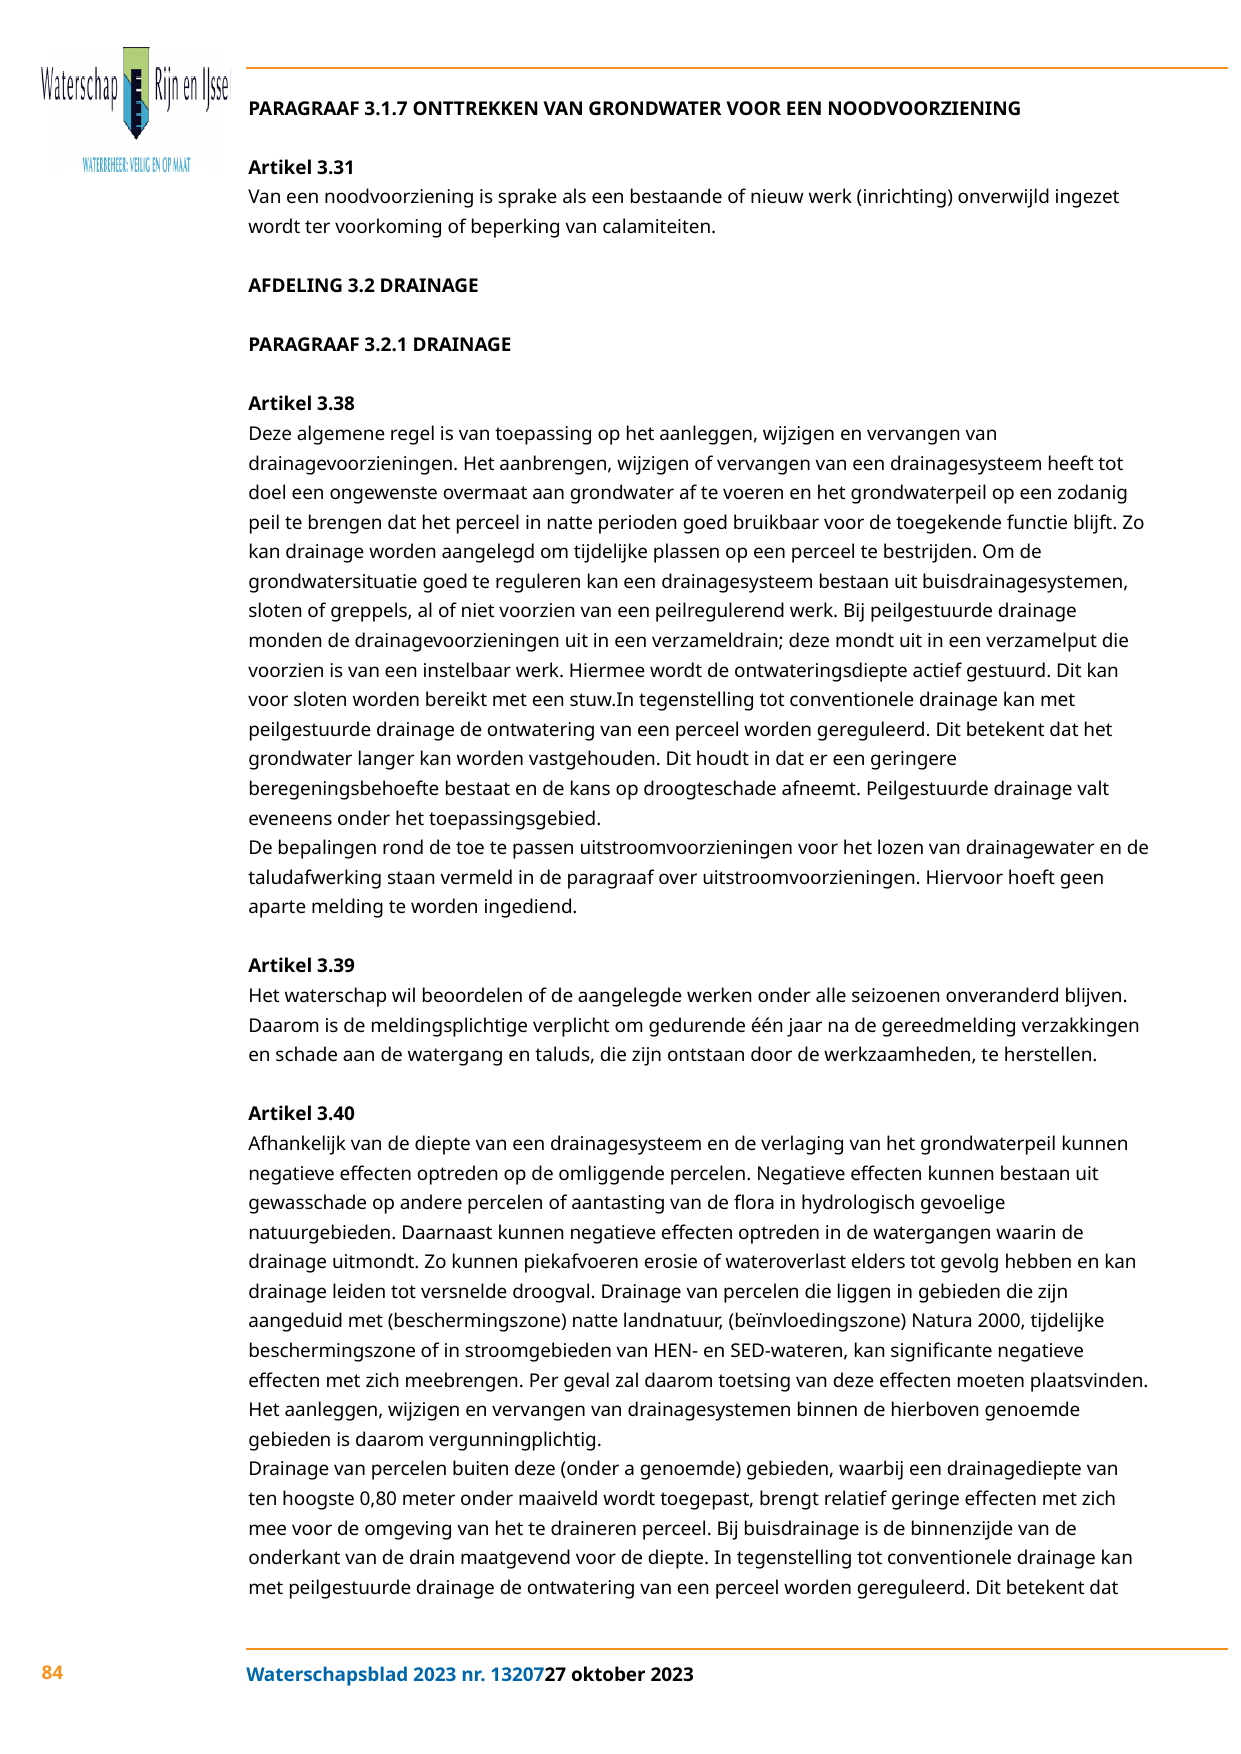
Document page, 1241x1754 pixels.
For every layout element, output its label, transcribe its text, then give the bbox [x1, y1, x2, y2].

text De bepalingen rond de toe te passen uitstroomvoorzieningen voor het lozen van drainagewater en de taludafwerking staan vermeld in de paragraaf over uitstroomvoorzieningen. Hiervoor hoeft geen aparte melding te worden ingediend. [248, 834, 1152, 919]
text PARAGRAAF 3.1.7 ONTTREKKEN VAN GRONDWATER VOOR EEN NOODVOORZIENING [248, 95, 1152, 121]
picture [41, 47, 231, 172]
text Afhankelijk van de diepte van een drainagesysteem en de verlaging van het grondwaterpeil kunnen negatieve effecten optreden op de omliggende percelen. Negatieve effecten kunnen bestaan uit gewasschade op andere percelen of aantasting van de flora in hydrologisch gevoelige natuurgebieden. Daarnaast kunnen negatieve effecten optreden in de watergangen waarin de drainage uitmondt. Zo kunnen piekafvoeren erosie of wateroverlast elders tot gevolg hebben en kan drainage leiden tot versnelde droogval. Drainage van percelen die liggen in gebieden die zijn aangeduid met (beschermingszone) natte landnatuur, (beïnvloedingszone) Natura 2000, tijdelijke beschermingszone of in stroomgebieden van HEN- en SED-wateren, kan significante negatieve effecten met zich meebrengen. Per geval zal daarom toetsing van deze effecten moeten plaatsvinden. Het aanleggen, wijzigen en vervangen van drainagesystemen binnen de hierboven genoemde gebieden is daarom vergunningplichtig. [248, 1130, 1152, 1452]
text Het waterschap wil beoordelen of de aangelegde werken onder alle seizoenen onveranderd blijven. Daarom is de meldingsplichtige verplicht om gedurende één jaar na de gereedmelding verzakkingen en schade aan de watergang en taluds, die zijn ontstaan door de werkzaamheden, te herstellen. [248, 982, 1152, 1067]
text Van een noodvoorziening is sprake als een bestaande of nieuw werk (inrichting) onverwijld ingezet wordt ter voorkoming of beperking van calamiteiten. [248, 183, 1152, 239]
text PARAGRAAF 3.2.1 DRAINAGE [248, 331, 1152, 357]
text Artikel 3.40 [248, 1101, 1152, 1126]
text Artikel 3.31 [248, 154, 1152, 180]
text AFDELING 3.2 DRAINAGE [248, 272, 1152, 298]
text Drainage van percelen buiten deze (onder a genoemde) gebieden, waarbij een drainagediepte van ten hoogste 0,80 meter onder maaiveld wordt toegepast, brengt relatief geringe effecten met zich mee voor de omgeving van het te draineren perceel. Bij buisdrainage is de binnenzijde van de onderkant van de drain maatgevend voor de diepte. In tegenstelling tot conventionele drainage kan met peilgestuurde drainage de ontwatering van een perceel worden gereguleerd. Dit betekent dat [248, 1456, 1152, 1600]
text Artikel 3.38 [248, 391, 1152, 416]
text Deze algemene regel is van toepassing op het aanleggen, wijzigen en vervangen van drainagevoorzieningen. Het aanbrengen, wijzigen of vervangen van een drainagesysteem heeft tot doel een ongewenste overmaat aan grondwater af te voeren en het grondwaterpeil op een zodanig peil te brengen dat het perceel in natte perioden goed bruikbaar voor de toegekende functie blijft. Zo kan drainage worden aangelegd om tijdelijke plassen op een perceel te bestrijden. Om de grondwatersituatie goed te reguleren kan een drainagesysteem bestaan uit buisdrainagesystemen, sloten of greppels, al of niet voorzien van een peilregulerend werk. Bij peilgestuurde drainage monden de drainagevoorzieningen uit in een verzameldrain; deze mondt uit in een verzamelput die voorzien is van een instelbaar werk. Hiermee wordt de ontwateringsdiepte actief gestuurd. Dit kan voor sloten worden bereikt met een stuw.In tegenstelling tot conventionele drainage kan met peilgestuurde drainage de ontwatering van een perceel worden gereguleerd. Dit betekent dat het grondwater langer kan worden vastgehouden. Dit houdt in dat er een geringere beregeningsbehoefte bestaat en de kans op droogteschade afneemt. Peilgestuurde drainage valt eveneens onder het toepassingsgebied. [248, 420, 1152, 831]
text Artikel 3.39 [248, 953, 1152, 978]
